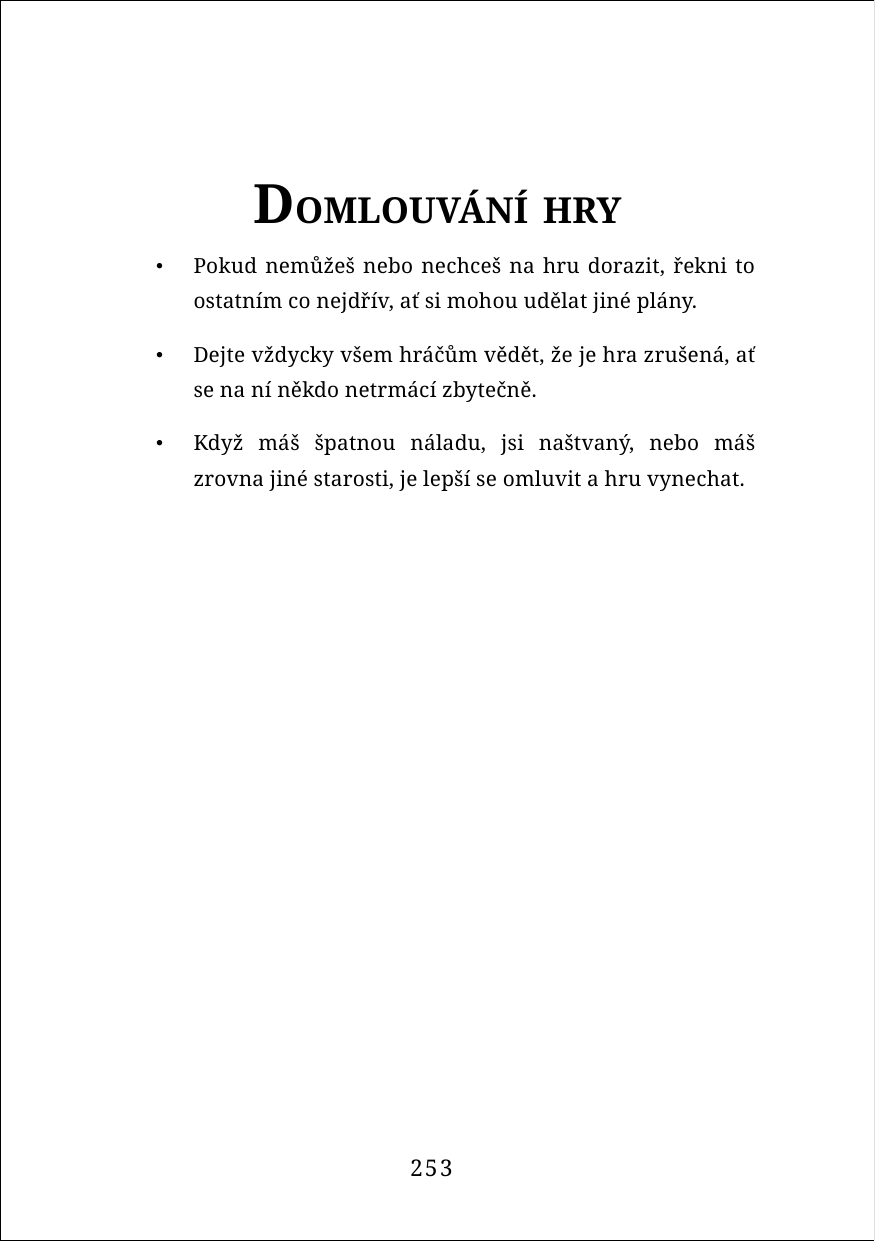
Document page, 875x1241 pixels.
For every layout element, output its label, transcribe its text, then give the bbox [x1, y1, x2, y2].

list Pokud nemůžeš nebo nechceš na hru dorazit, řekni to ostatním co nejdřív, ať si mohou udělat jiné plány. [156, 251, 756, 315]
subtitle Domlouvání hry [118, 166, 756, 239]
list Dejte vždycky všem hráčům vědět, že je hra zrušená, ať se na ní někdo netrmácí zbytečně. [156, 340, 756, 404]
list Když máš špatnou náladu, jsi naštvaný, nebo máš zrovna jiné starosti, je lepší se omluvit a hru vynechat. [156, 428, 756, 492]
